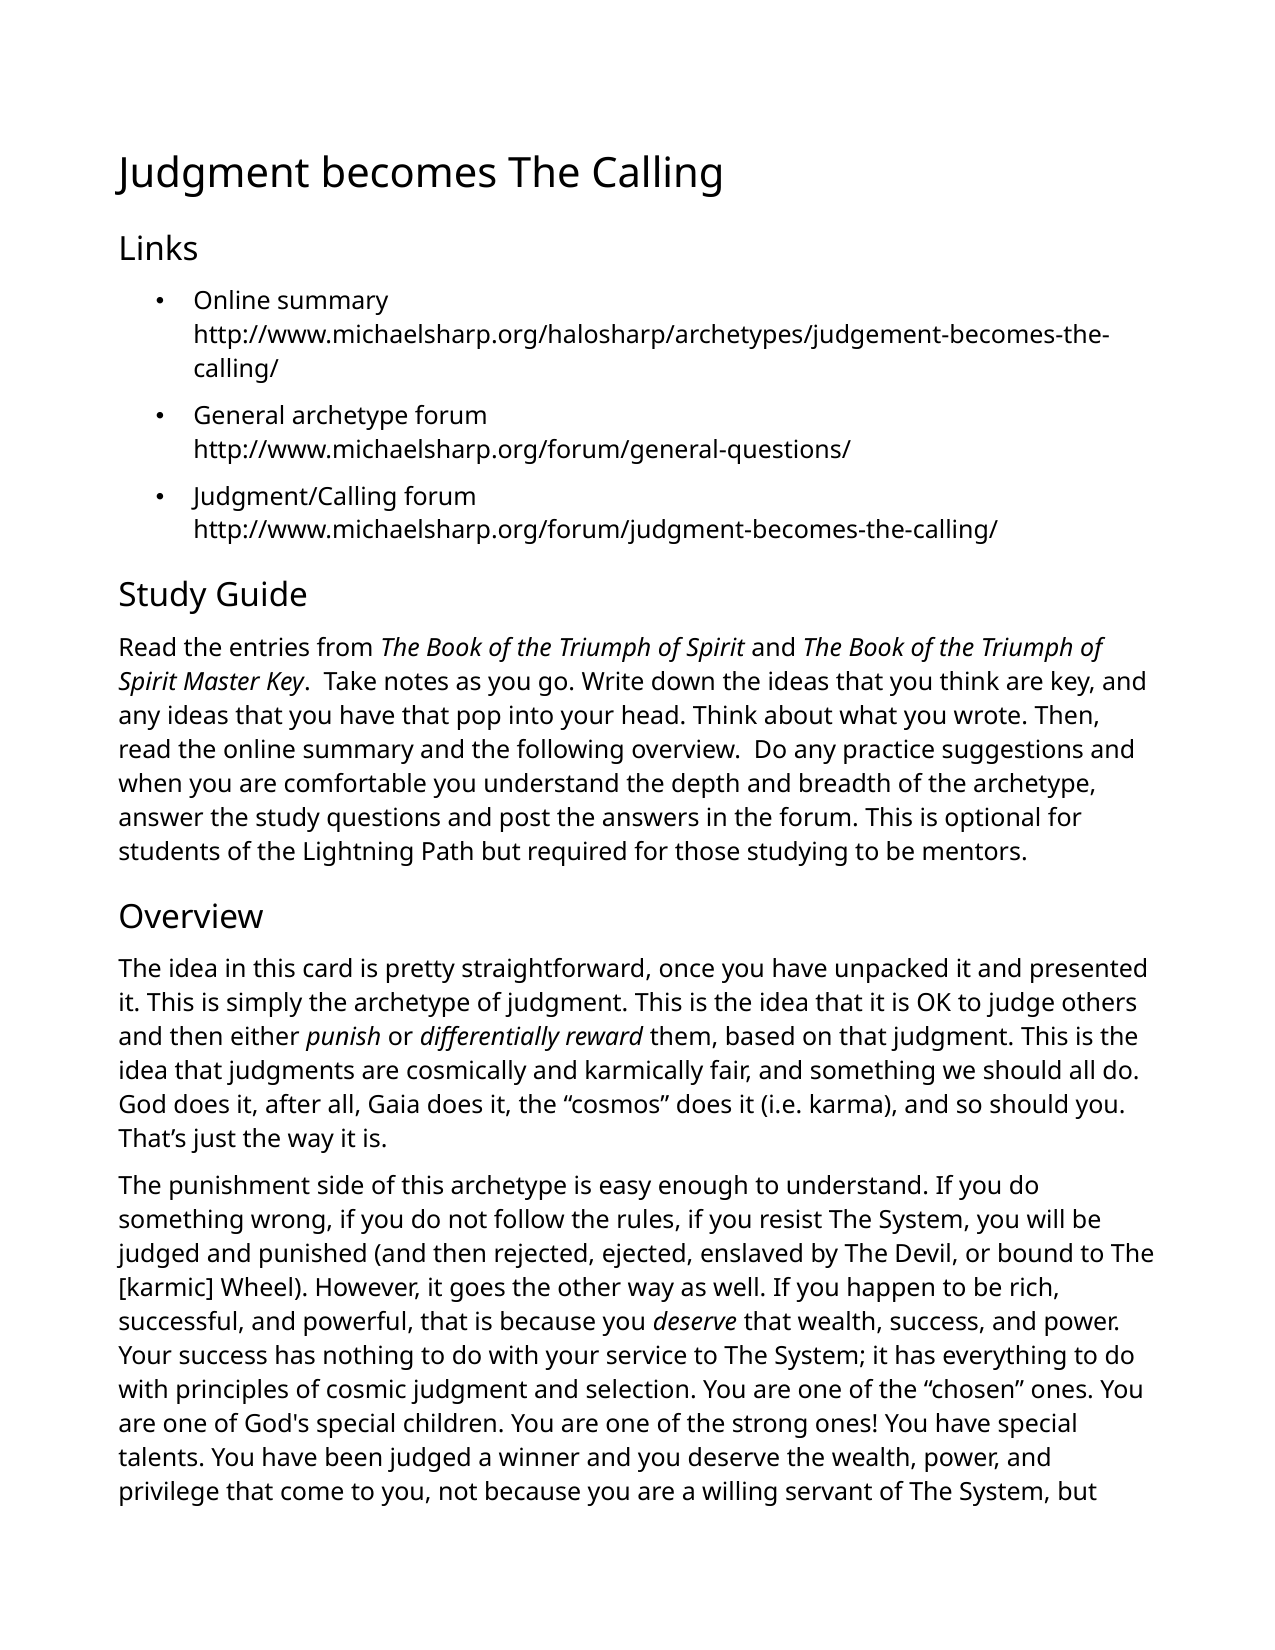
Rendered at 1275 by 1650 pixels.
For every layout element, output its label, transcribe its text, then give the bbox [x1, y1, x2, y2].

list General archetype forum http://www.michaelsharp.org/forum/general-questions/ [156, 397, 1157, 466]
subtitle Judgment becomes The Calling [118, 143, 1157, 200]
subtitle Study Guide [118, 571, 1157, 617]
subtitle Links [118, 225, 1157, 270]
text Read the entries from The Book of the Triumph of Spirit and The Book of the Triumph of Spirit Master Key. Take notes as you go. Write down the ideas that you think are key, and any ideas that you have that pop into your head. Think about what you wrote. Then, read the online summary and the following overview. Do any practice suggestions and when you are comfortable you understand the depth and breadth of the archetype, answer the study questions and post the answers in the forum. This is optional for students of the Lightning Path but required for those studying to be mentors. [118, 629, 1157, 868]
subtitle Overview [118, 893, 1157, 938]
list Judgment/Calling forum http://www.michaelsharp.org/forum/judgment-becomes-the-calling/ [156, 478, 1157, 546]
text The punishment side of this archetype is easy enough to understand. If you do something wrong, if you do not follow the rules, if you resist The System, you will be judged and punished (and then rejected, ejected, enslaved by The Devil, or bound to The [karmic] Wheel). However, it goes the other way as well. If you happen to be rich, successful, and powerful, that is because you deserve that wealth, success, and power. Your success has nothing to do with your service to The System; it has everything to do with principles of cosmic judgment and selection. You are one of the “chosen” ones. You are one of God's special children. You are one of the strong ones! You have special talents. You have been judged a winner and you deserve the wealth, power, and privilege that come to you, not because you are a willing servant of The System, but [118, 1167, 1157, 1508]
list Online summary http://www.michaelsharp.org/halosharp/archetypes/judgement-becomes-the-calling/ [156, 283, 1157, 385]
text The idea in this card is pretty straightforward, once you have unpacked it and presented it. This is simply the archetype of judgment. This is the idea that it is OK to judge others and then either punish or differentially reward them, based on that judgment. This is the idea that judgments are cosmically and karmically fair, and something we should all do. God does it, after all, Gaia does it, the “cosmos” does it (i.e. karma), and so should you. That’s just the way it is. [118, 951, 1157, 1155]
